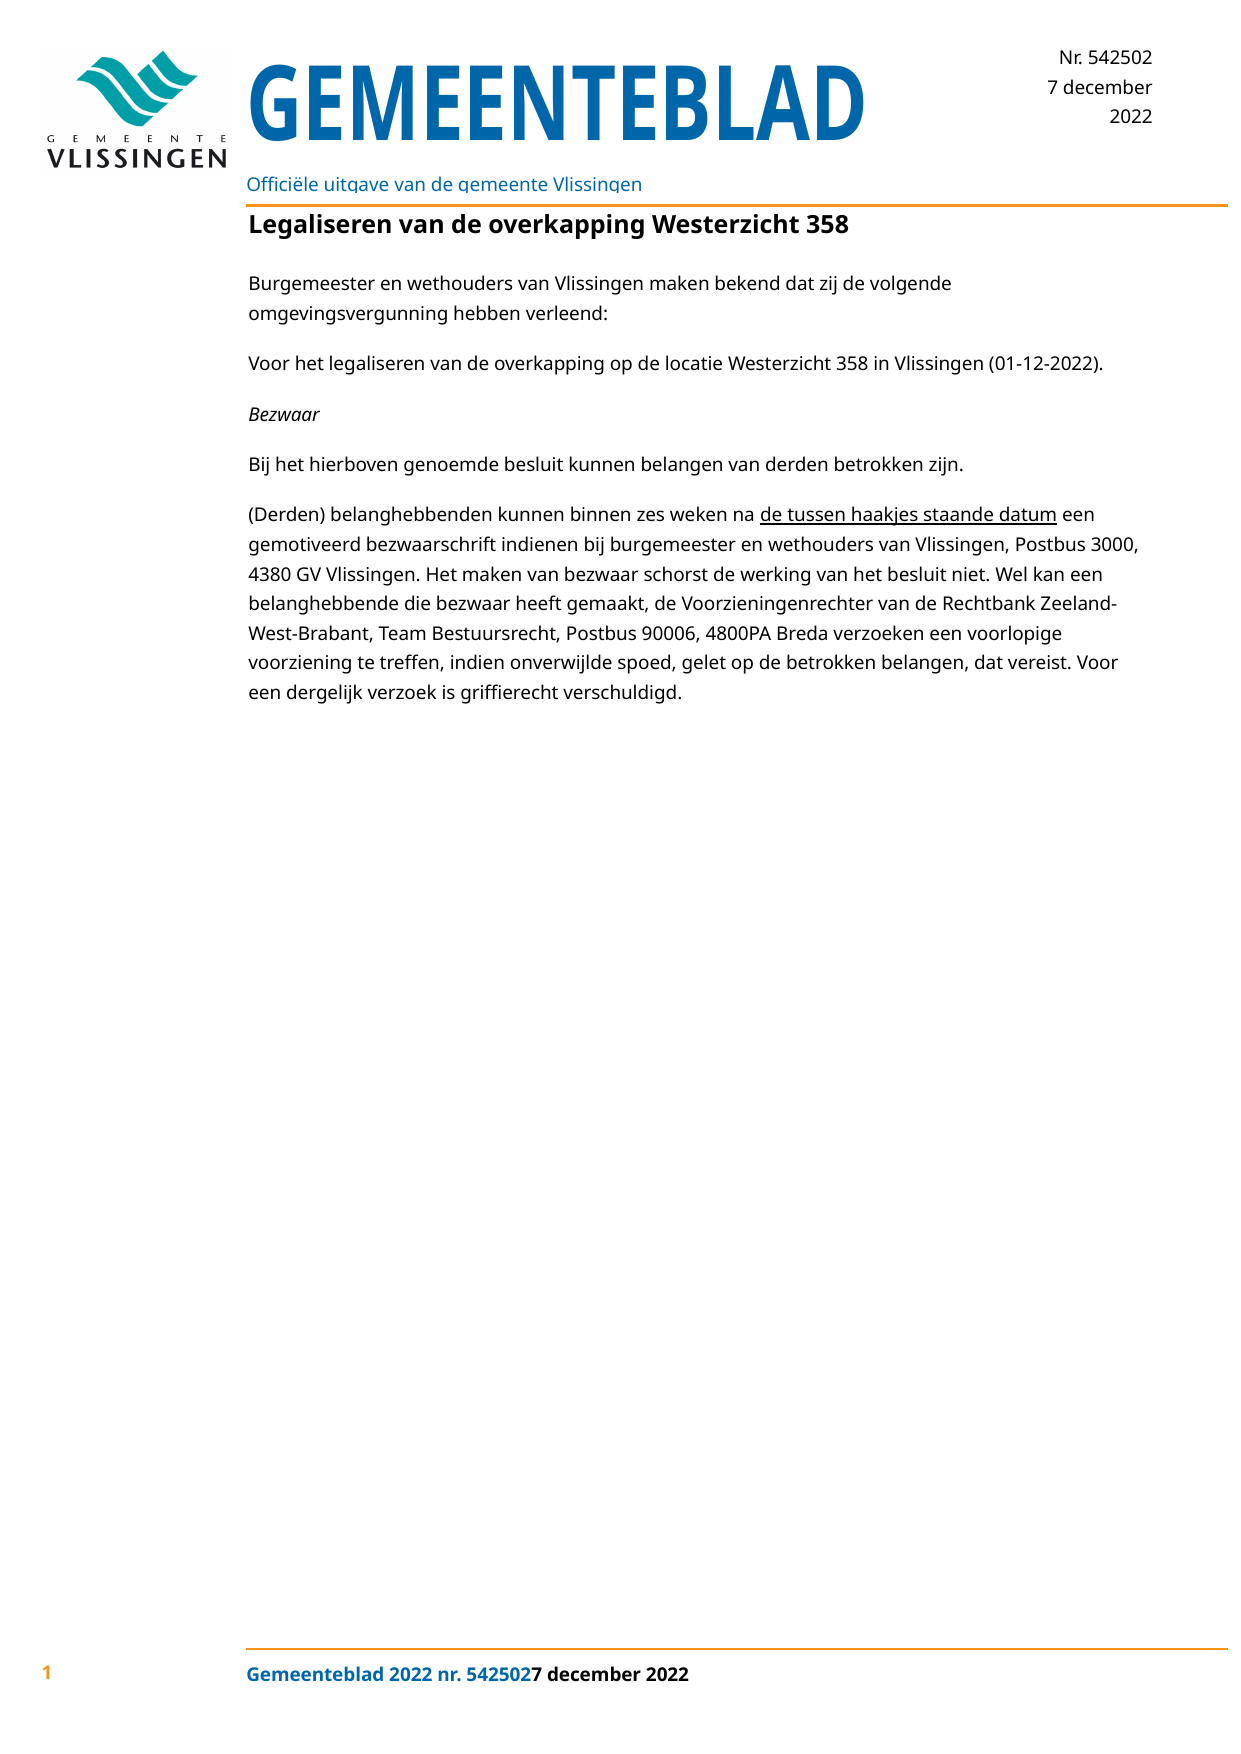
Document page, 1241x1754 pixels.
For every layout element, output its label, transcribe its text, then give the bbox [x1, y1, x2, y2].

text Bij het hierboven genoemde besluit kunnen belangen van derden betrokken zijn. [248, 451, 1152, 477]
text Bezwaar [248, 401, 1152, 426]
picture [41, 47, 231, 172]
text Legaliseren van de overkapping Westerzicht 358 [248, 207, 1152, 241]
text Voor het legaliseren van de overkapping op de locatie Westerzicht 358 in Vlissingen (01-12-2022). [248, 350, 1152, 376]
text Burgemeester en wethouders van Vlissingen maken bekend dat zij de volgende omgevingsvergunning hebben verleend: [248, 270, 1152, 326]
text (Derden) belanghebbenden kunnen binnen zes weken na de tussen haakjes staande datum een gemotiveerd bezwaarschrift indienen bij burgemeester en wethouders van Vlissingen, Postbus 3000, 4380 GV Vlissingen. Het maken van bezwaar schorst de werking van het besluit niet. Wel kan een belanghebbende die bezwaar heeft gemaakt, de Voorzieningenrechter van de Rechtbank Zeeland-West-Brabant, Team Bestuursrecht, Postbus 90006, 4800PA Breda verzoeken een voorlopige voorziening te treffen, indien onverwijlde spoed, gelet op de betrokken belangen, dat vereist. Voor een dergelijk verzoek is griffierecht verschuldigd. [248, 502, 1152, 705]
